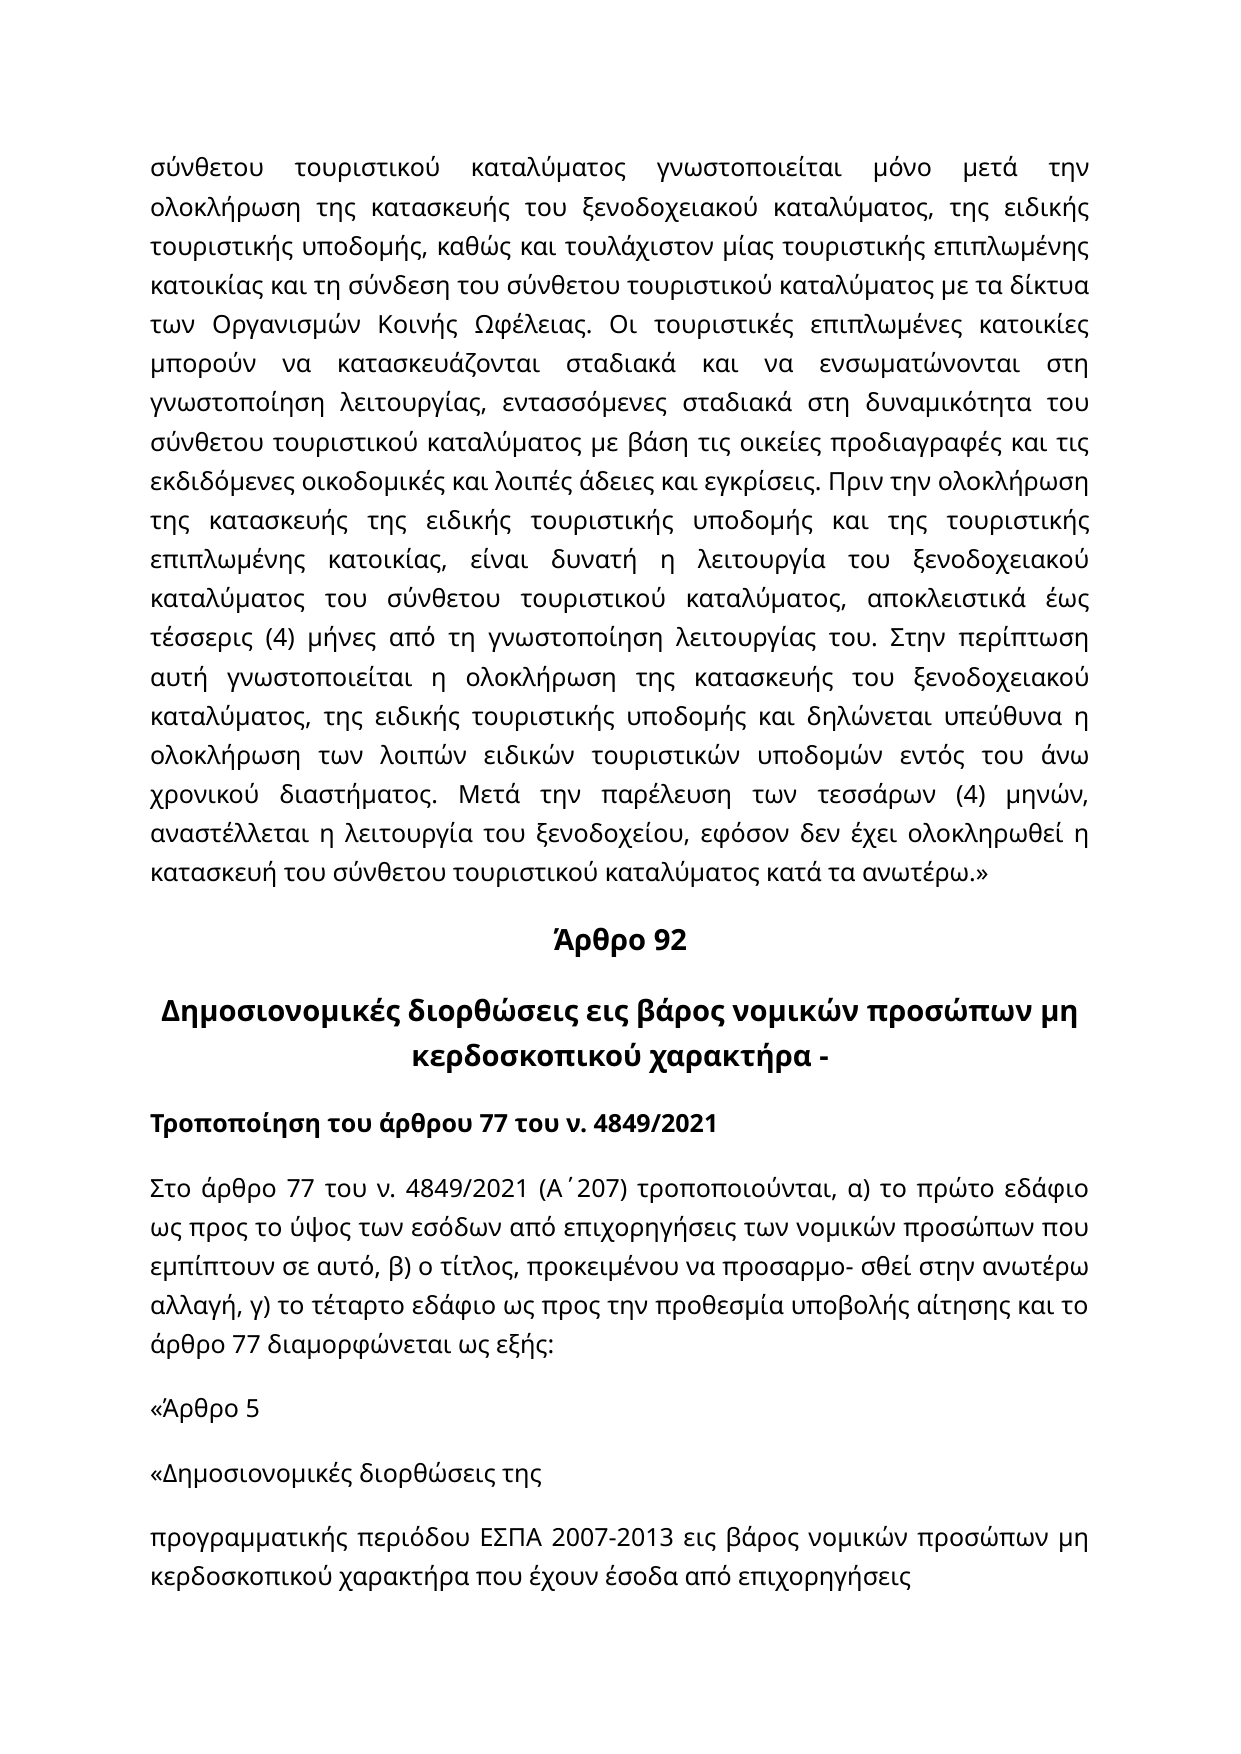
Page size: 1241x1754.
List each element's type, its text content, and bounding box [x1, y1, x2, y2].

text Τροποποίηση του άρθρου 77 του ν. 4849/2021 [150, 1106, 1090, 1140]
subtitle Δημοσιονομικές διορθώσεις εις βάρος νομικών προσώπων μη κερδοσκοπικού χαρακτήρα - [150, 990, 1090, 1075]
text «Δημοσιονομικές διορθώσεις της [150, 1455, 1090, 1489]
text προγραμματικής περιόδου ΕΣΠΑ 2007-2013 εις βάρος νομικών προσώπων μη κερδοσκοπικού χαρακτήρα που έχουν έσοδα από επιχορηγήσεις [150, 1519, 1090, 1593]
subtitle Άρθρο 92 [150, 919, 1090, 959]
text Στο άρθρο 77 του ν. 4849/2021 (Α΄207) τροποποιούνται, α) το πρώτο εδάφιο ως προς το ύψος των εσόδων από επιχορηγήσεις των νομικών προσώπων που εμπίπτουν σε αυτό, β) ο τίτλος, προκειμένου να προσαρμο- σθεί στην ανωτέρω αλλαγή, γ) το τέταρτο εδάφιο ως προς την προθεσμία υποβολής αίτησης και το άρθρο 77 διαμορφώνεται ως εξής: [150, 1170, 1090, 1361]
text «Άρθρο 5 [150, 1391, 1090, 1425]
text σύνθετου τουριστικού καταλύματος γνωστοποιείται μόνο μετά την ολοκλήρωση της κατασκευής του ξενοδοχειακού καταλύματος, της ειδικής τουριστικής υποδομής, καθώς και τουλάχιστον μίας τουριστικής επιπλωμένης κατοικίας και τη σύνδεση του σύνθετου τουριστικού καταλύματος με τα δίκτυα των Οργανισμών Κοινής Ωφέλειας. Οι τουριστικές επιπλωμένες κατοικίες μπορούν να κατασκευάζονται σταδιακά και να ενσωματώνονται στη γνωστοποίηση λειτουργίας, εντασσόμενες σταδιακά στη δυναμικότητα του σύνθετου τουριστικού καταλύματος με βάση τις οικείες προδιαγραφές και τις εκδιδόμενες οικοδομικές και λοιπές άδειες και εγκρίσεις. Πριν την ολοκλήρωση της κατασκευής της ειδικής τουριστικής υποδομής και της τουριστικής επιπλωμένης κατοικίας, είναι δυνατή η λειτουργία του ξενοδοχειακού καταλύματος του σύνθετου τουριστικού καταλύματος, αποκλειστικά έως τέσσερις (4) μήνες από τη γνωστοποίηση λειτουργίας του. Στην περίπτωση αυτή γνωστοποιείται η ολοκλήρωση της κατασκευής του ξενοδοχειακού καταλύματος, της ειδικής τουριστικής υποδομής και δηλώνεται υπεύθυνα η ολοκλήρωση των λοιπών ειδικών τουριστικών υποδομών εντός του άνω χρονικού διαστήματος. Μετά την παρέλευση των τεσσάρων (4) μηνών, αναστέλλεται η λειτουργία του ξενοδοχείου, εφόσον δεν έχει ολοκληρωθεί η κατασκευή του σύνθετου τουριστικού καταλύματος κατά τα ανωτέρω.» [150, 150, 1090, 889]
